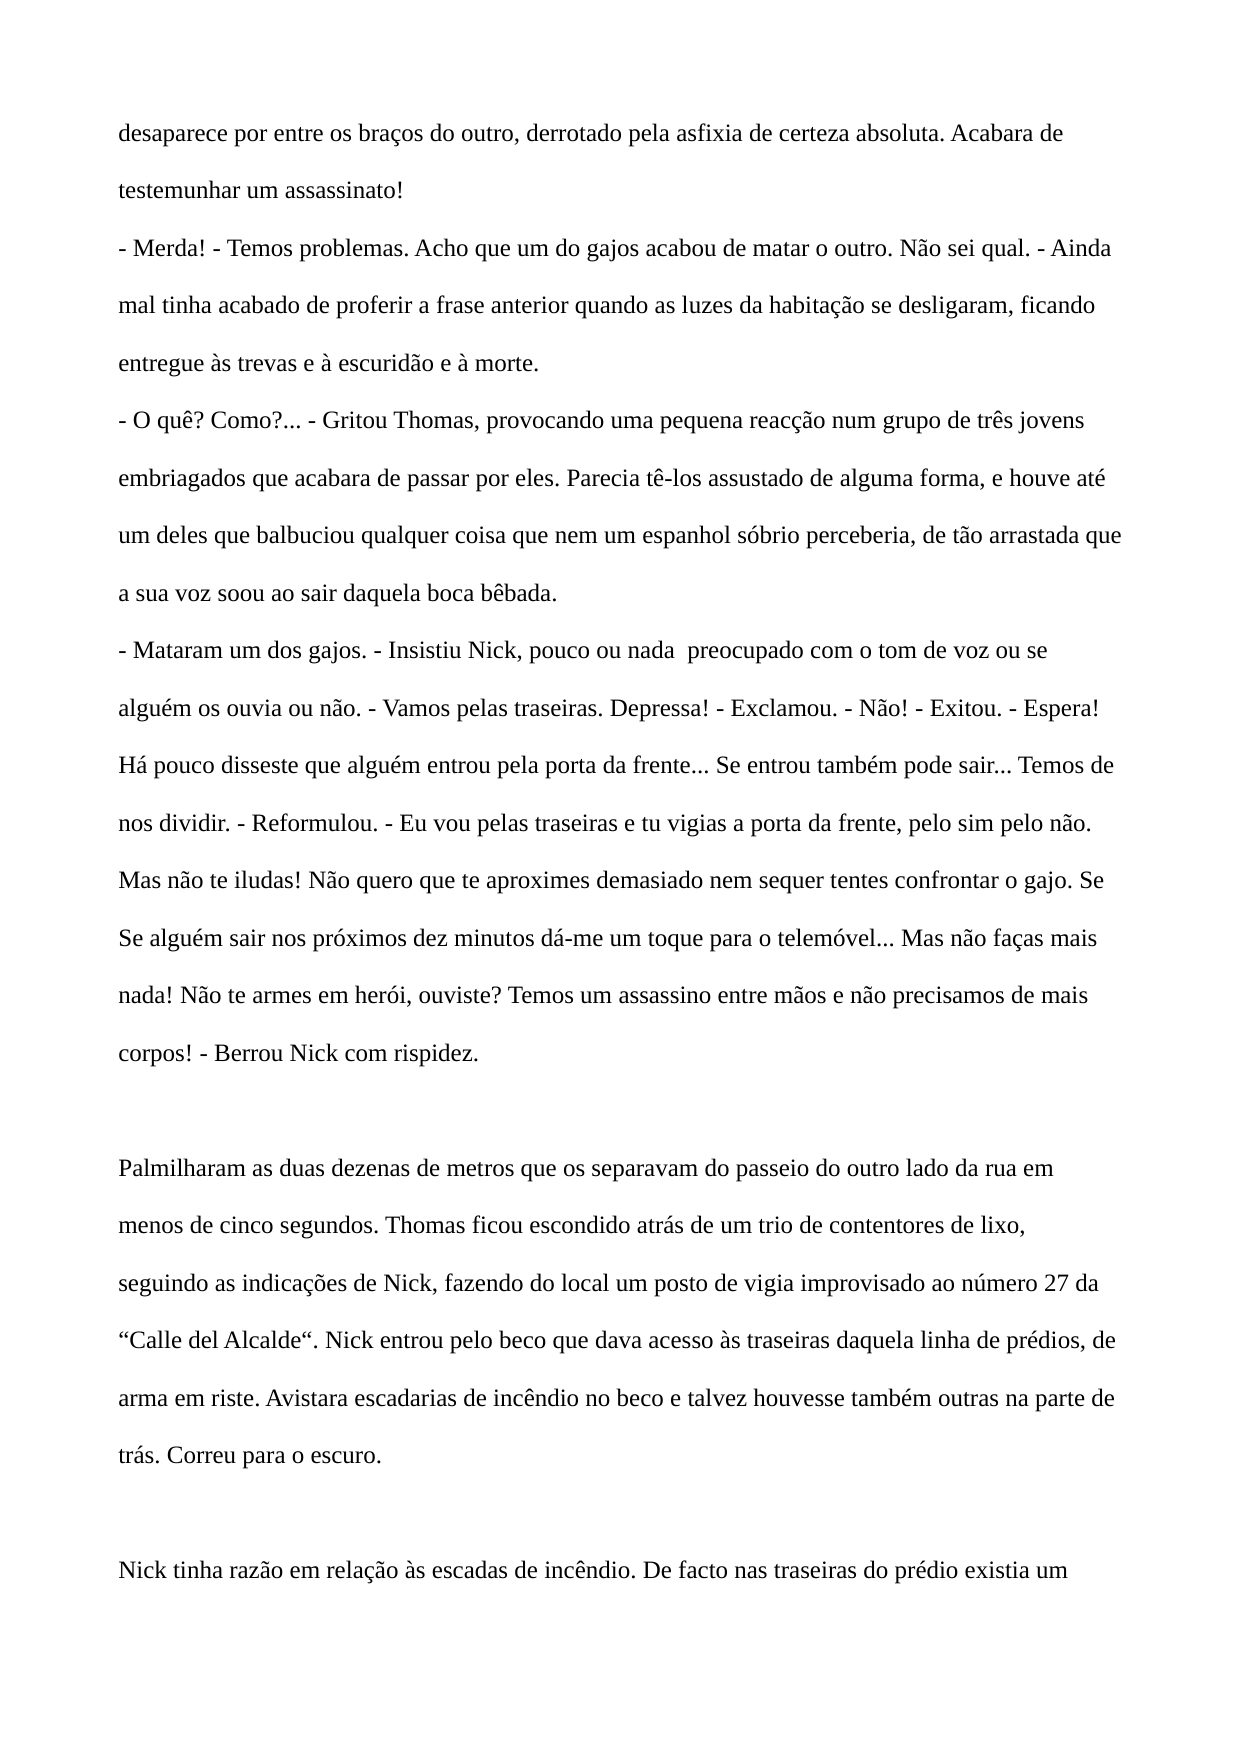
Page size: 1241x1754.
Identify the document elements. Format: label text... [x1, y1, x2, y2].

text Nick tinha razão em relação às escadas de incêndio. De facto nas traseiras do prédio existia um [118, 1498, 1122, 1584]
text desaparece por entre os braços do outro, derrotado pela asfixia de certeza absoluta. Acabara de testemunhar um assassinato! - Merda! - Temos problemas. Acho que um do gajos acabou de matar o outro. Não sei qual. - Ainda mal tinha acabado de proferir a frase anterior quando as luzes da habitação se desligaram, ficando entregue às trevas e à escuridão e à morte. - O quê? Como?... - Gritou Thomas, provocando uma pequena reacção num grupo de três jovens embriagados que acabara de passar por eles. Parecia tê-los assustado de alguma forma, e houve até um deles que balbuciou qualquer coisa que nem um espanhol sóbrio perceberia, de tão arrastada que a sua voz soou ao sair daquela boca bêbada. - Mataram um dos gajos. - Insistiu Nick, pouco ou nada preocupado com o tom de voz ou se alguém os ouvia ou não. - Vamos pelas traseiras. Depressa! - Exclamou. - Não! - Exitou. - Espera! Há pouco disseste que alguém entrou pela porta da frente... Se entrou também pode sair... Temos de nos dividir. - Reformulou. - Eu vou pelas traseiras e tu vigias a porta da frente, pelo sim pelo não. Mas não te iludas! Não quero que te aproximes demasiado nem sequer tentes confrontar o gajo. Se Se alguém sair nos próximos dez minutos dá-me um toque para o telemóvel... Mas não faças mais nada! Não te armes em herói, ouviste? Temos um assassino entre mãos e não precisamos de mais corpos! - Berrou Nick com rispidez. Palmilharam as duas dezenas de metros que os separavam do passeio do outro lado da rua em menos de cinco segundos. Thomas ficou escondido atrás de um trio de contentores de lixo, seguindo as indicações de Nick, fazendo do local um posto de vigia improvisado ao número 27 da “Calle del Alcalde“. Nick entrou pelo beco que dava acesso às traseiras daquela linha de prédios, de arma em riste. Avistara escadarias de incêndio no beco e talvez houvesse também outras na parte de trás. Correu para o escuro. [118, 118, 1122, 1469]
